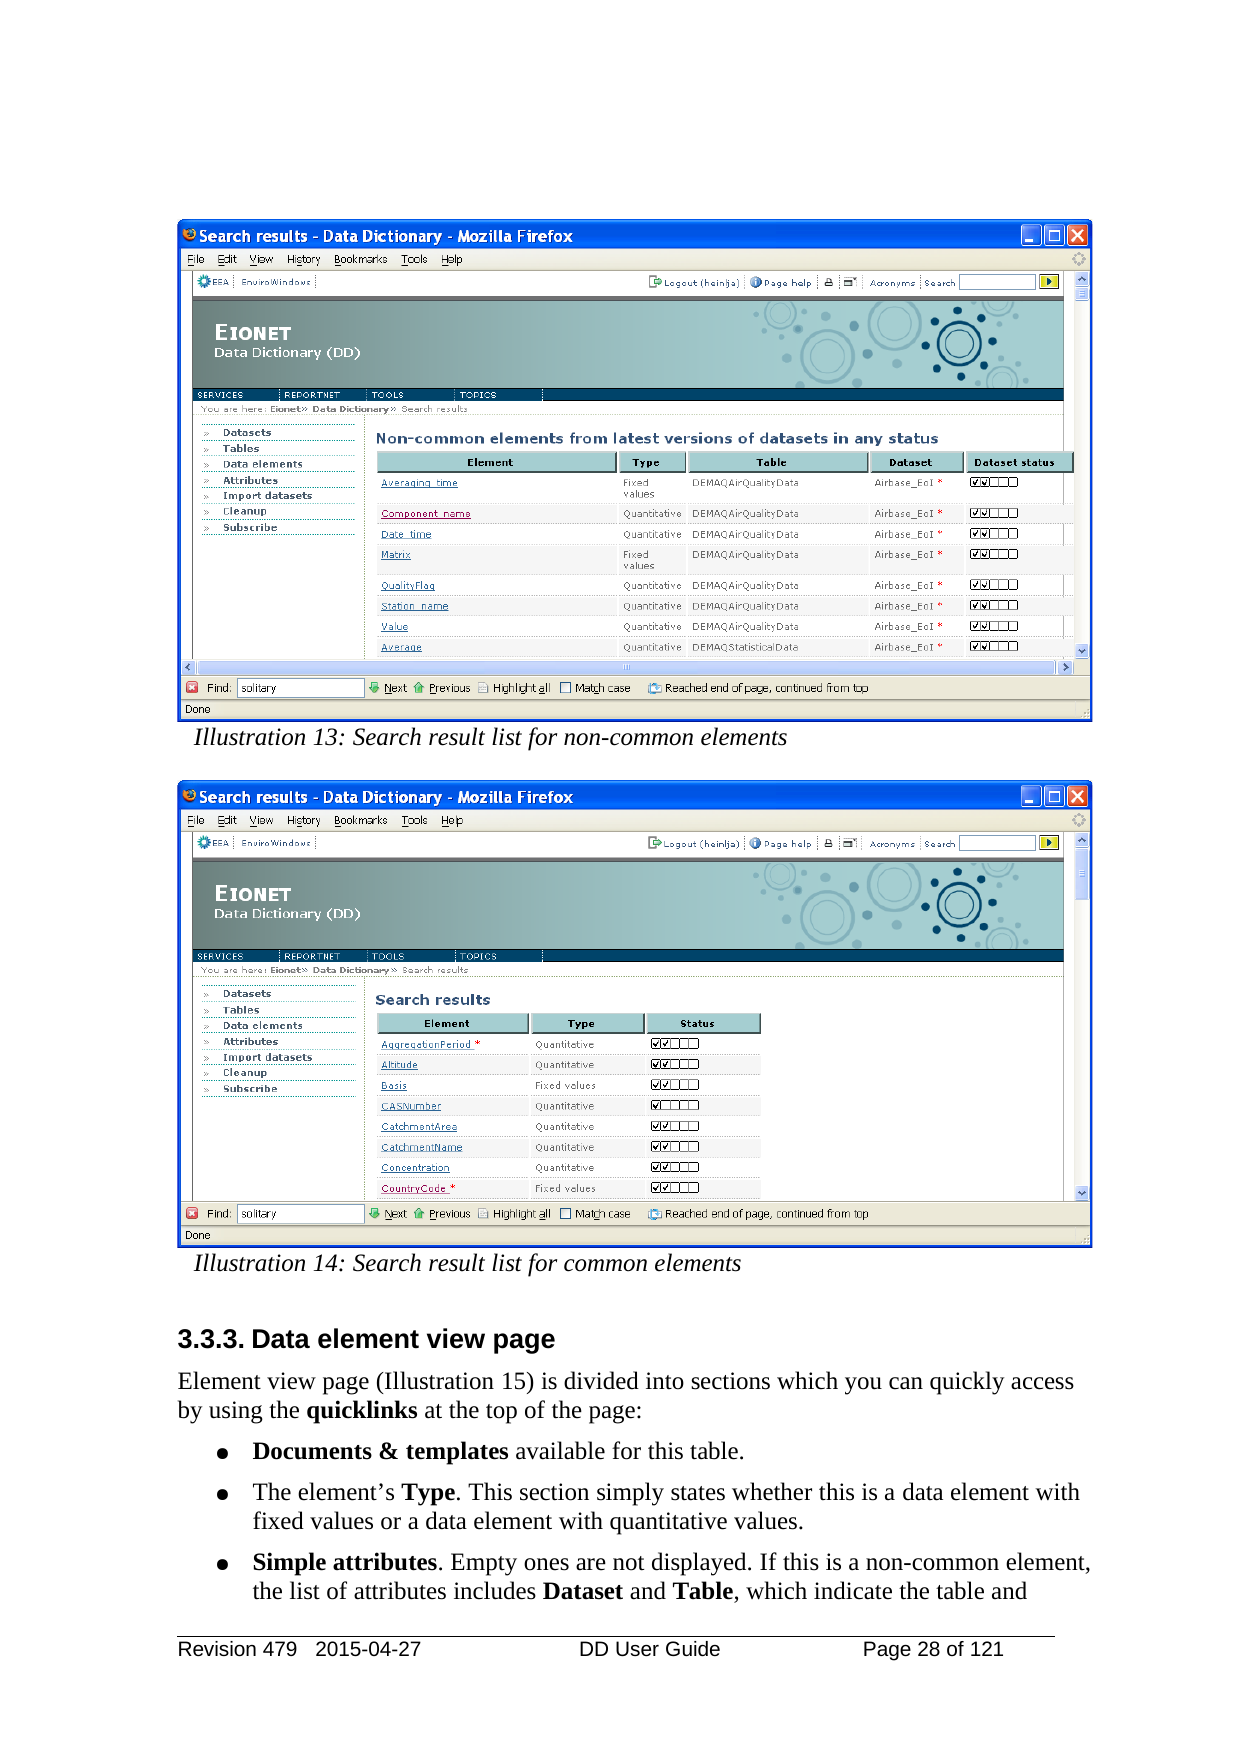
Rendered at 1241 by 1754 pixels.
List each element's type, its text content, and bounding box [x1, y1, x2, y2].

list The element’s Type. This section simply states whether this is a data element with fixed values or a data element with quantitative values. [215, 1477, 1092, 1535]
picture [177, 780, 1093, 1248]
text Element view page (Illustration 15) is divided into sections which you can quickly access by using the quicklinks at the top of the page: [177, 1366, 1092, 1424]
list Simple attributes. Empty ones are not displayed. If this is a non-common element, the list of attributes includes Dataset and Table, which indicate the table and [215, 1547, 1092, 1605]
text Illustration 14: Search result list for common elements [194, 1248, 1076, 1277]
text Illustration 13: Search result list for non-common elements [194, 722, 1076, 751]
list Documents & templates available for this table. [215, 1436, 1092, 1465]
picture [177, 219, 1093, 722]
subtitle Data element view page [177, 1322, 1092, 1353]
